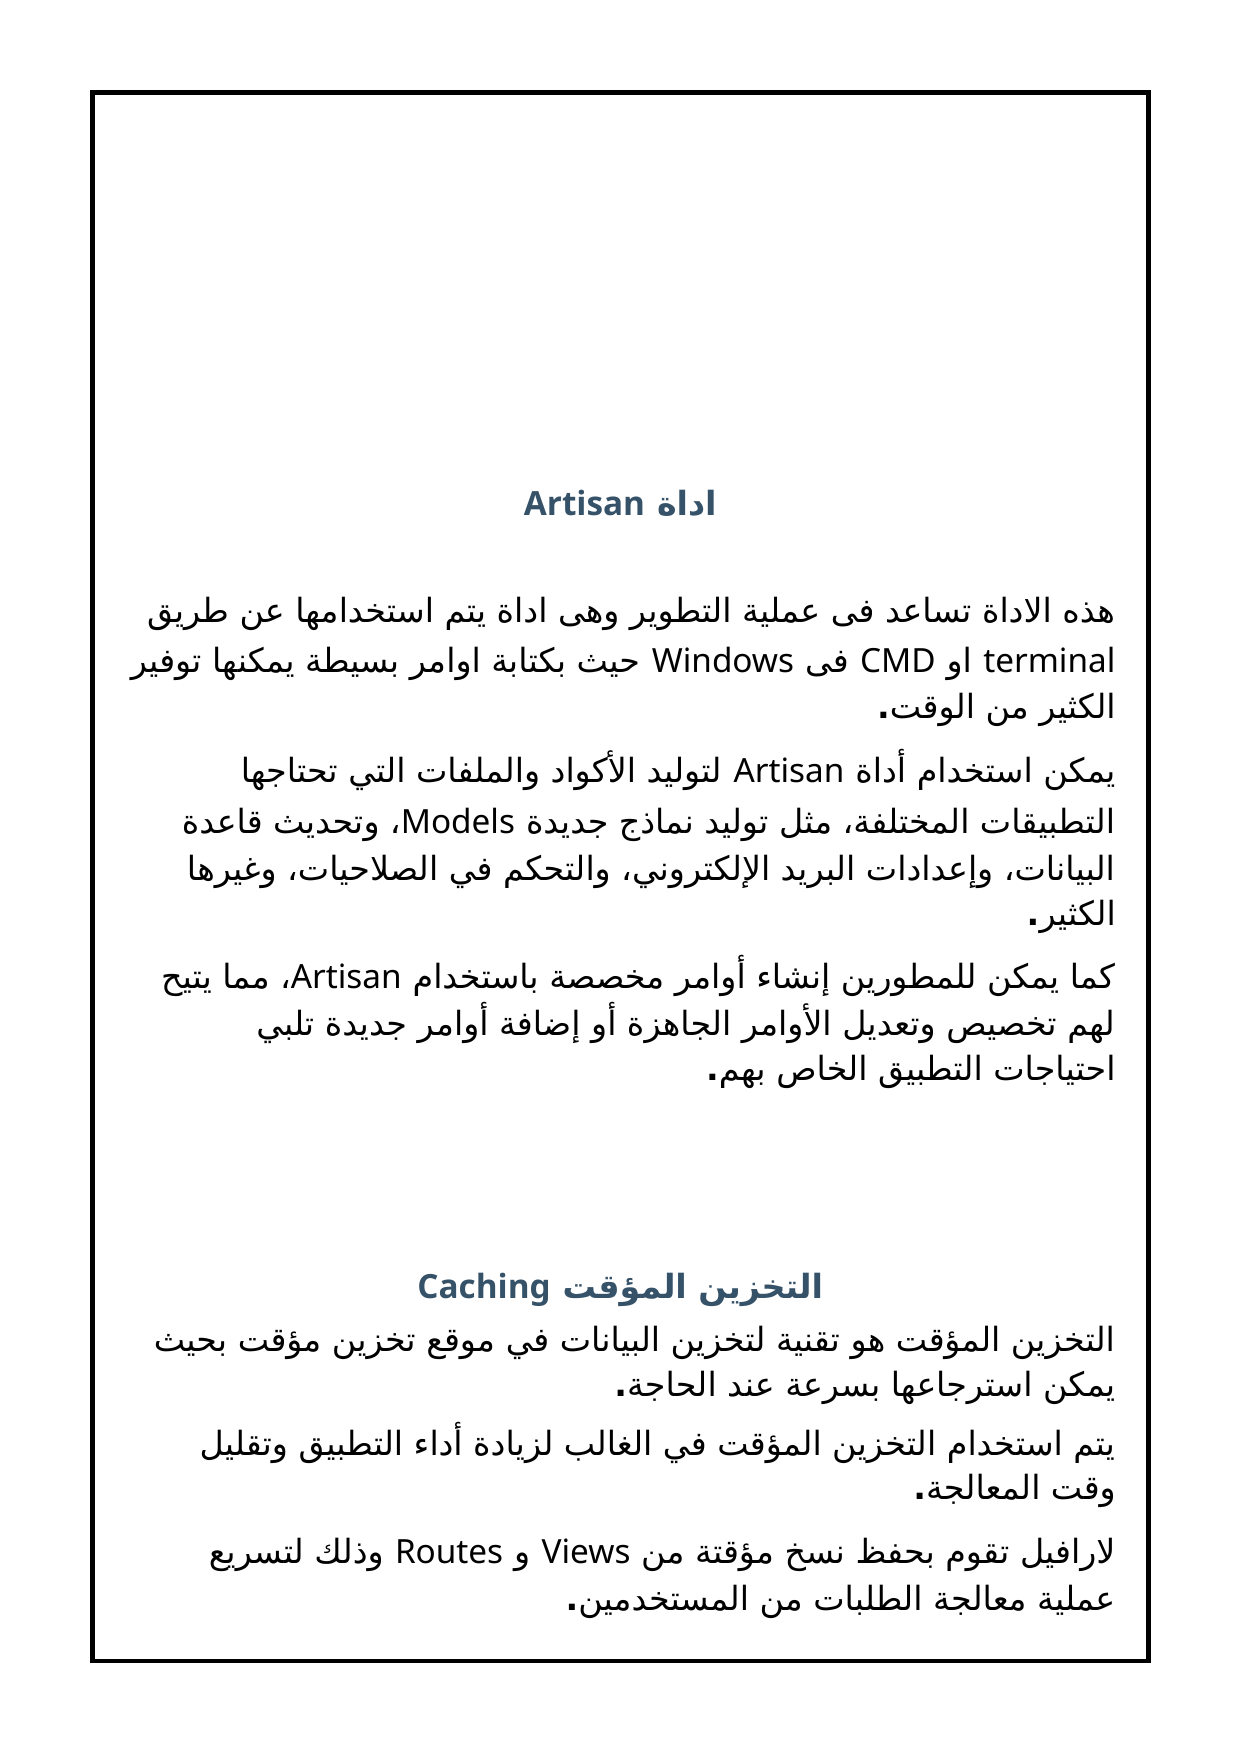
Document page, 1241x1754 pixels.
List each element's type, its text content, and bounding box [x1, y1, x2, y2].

subtitle اداة Artisan [125, 479, 1116, 525]
text كما يمكن للمطورين إنشاء أوامر مخصصة باستخدام Artisan، مما يتيح لهم تخصيص وتعديل الأوامر الجاهزة أو إضافة أوامر جديدة تلبي احتياجات التطبيق الخاص بهم. [125, 953, 1116, 1088]
text يتم استخدام التخزين المؤقت في الغالب لزيادة أداء التطبيق وتقليل وقت المعالجة. [125, 1424, 1116, 1508]
text يمكن استخدام أداة Artisan لتوليد الأكواد والملفات التي تحتاجها التطبيقات المختلفة، مثل توليد نماذج جديدة Models، وتحديث قاعدة البيانات، وإعدادات البريد الإلكتروني، والتحكم في الصلاحيات، وغيرها الكثير. [125, 747, 1116, 933]
subtitle التخزين المؤقت Caching [125, 1262, 1116, 1308]
text هذه الاداة تساعد فى عملية التطوير وهى اداة يتم استخدامها عن طريق terminal او CMD فى Windows حيث بكتابة اوامر بسيطة يمكنها توفير الكثير من الوقت. [125, 591, 1116, 727]
text لارافيل تقوم بحفظ نسخ مؤقتة من Views و Routes وذلك لتسريع عملية معالجة الطلبات من المستخدمين. [125, 1528, 1116, 1618]
text التخزين المؤقت هو تقنية لتخزين البيانات في موقع تخزين مؤقت بحيث يمكن استرجاعها بسرعة عند الحاجة. [125, 1320, 1116, 1404]
